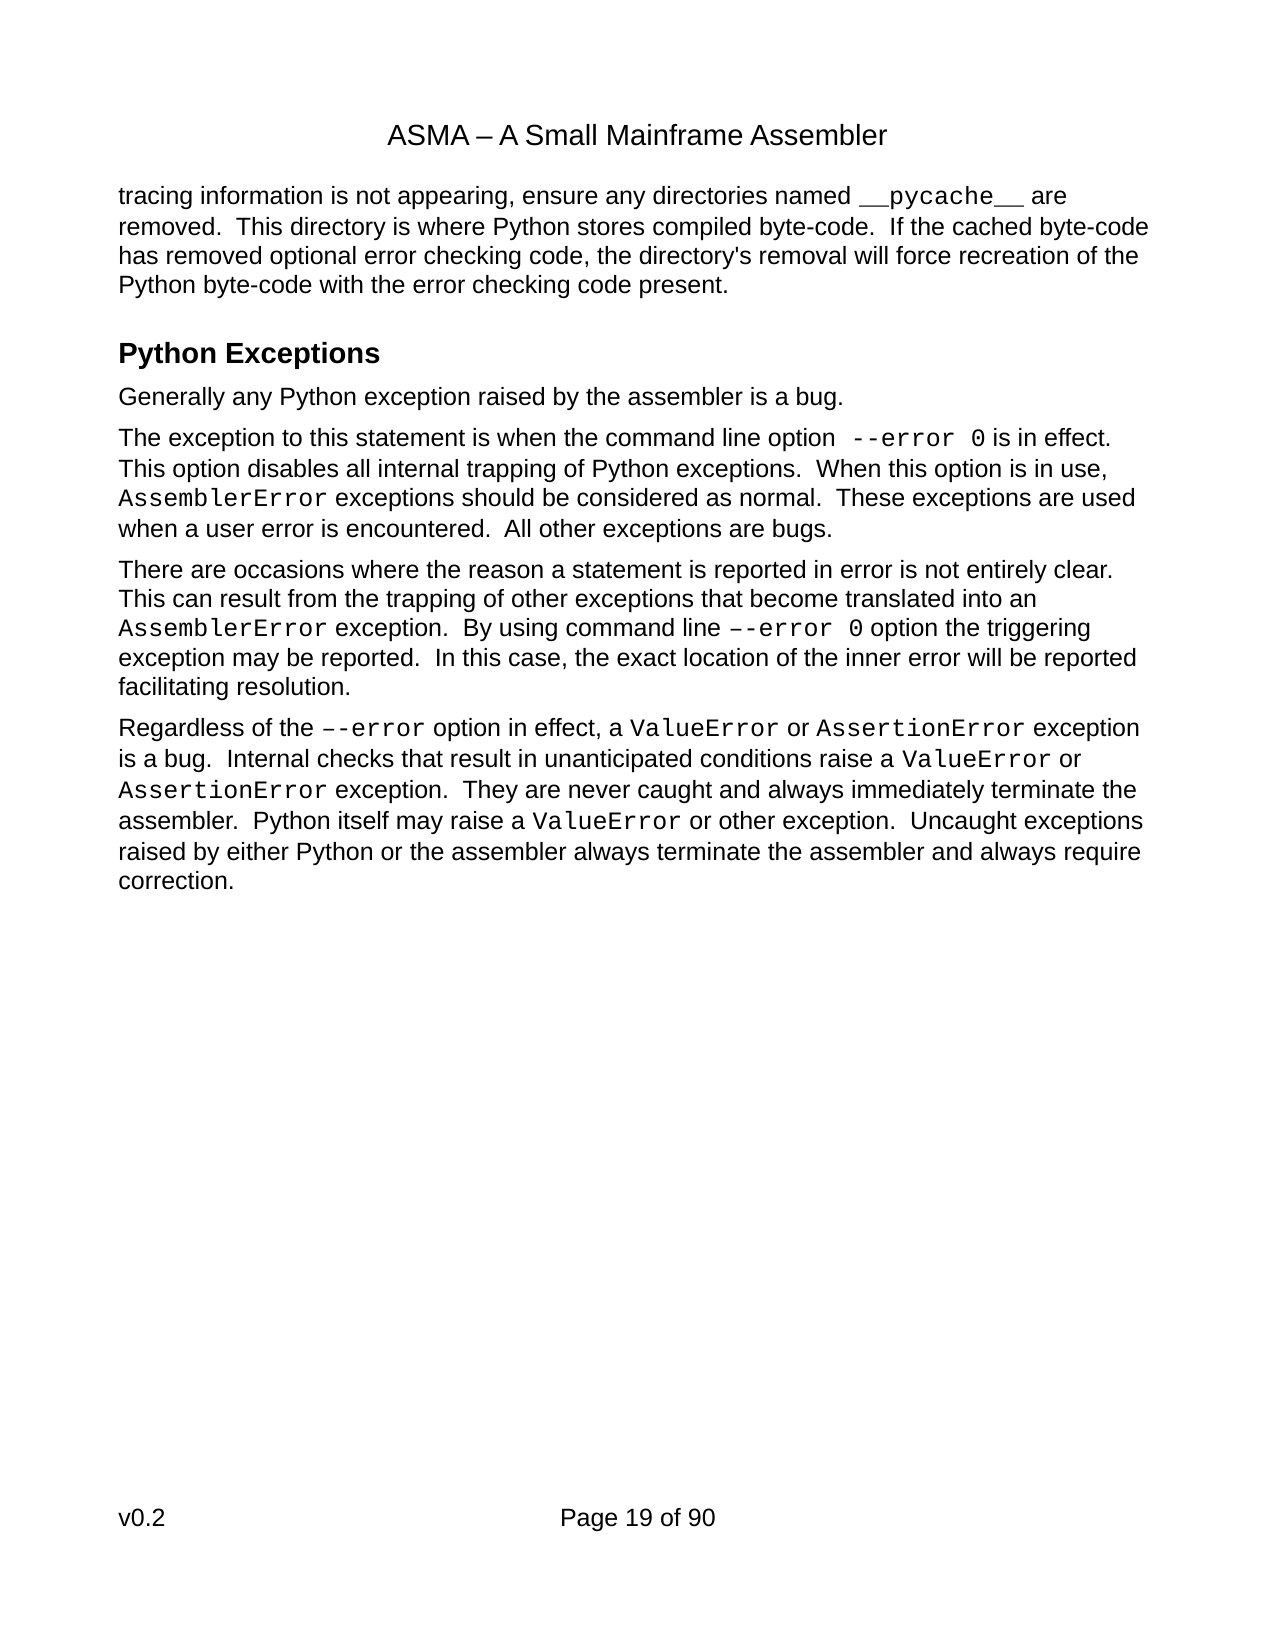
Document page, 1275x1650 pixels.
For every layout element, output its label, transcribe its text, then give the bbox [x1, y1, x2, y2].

text Generally any Python exception raised by the assembler is a bug. [118, 382, 1157, 411]
text Regardless of the –-error option in effect, a ValueError or AssertionError exception is a bug. Internal checks that result in unanticipated conditions raise a ValueError or AssertionError exception. They are never caught and always immediately terminate the assembler. Python itself may raise a ValueError or other exception. Uncaught exceptions raised by either Python or the assembler always terminate the assembler and always require correction. [118, 713, 1157, 895]
text tracing information is not appearing, ensure any directories named __pycache__ are removed. This directory is where Python stores compiled byte-code. If the cached byte-code has removed optional error checking code, the directory's removal will force recreation of the Python byte-code with the error checking code present. [118, 181, 1157, 298]
text The exception to this statement is when the command line option --error 0 is in effect. This option disables all internal trapping of Python exceptions. When this option is in use, AssemblerError exceptions should be considered as normal. These exceptions are used when a user error is encountered. All other exceptions are bugs. [118, 423, 1157, 542]
text There are occasions where the reason a statement is reported in error is not entirely clear. This can result from the trapping of other exceptions that become translated into an AssemblerError exception. By using command line –-error 0 option the triggering exception may be reported. In this case, the exact location of the inner error will be reported facilitating resolution. [118, 555, 1157, 701]
subtitle Python Exceptions [118, 336, 1157, 369]
